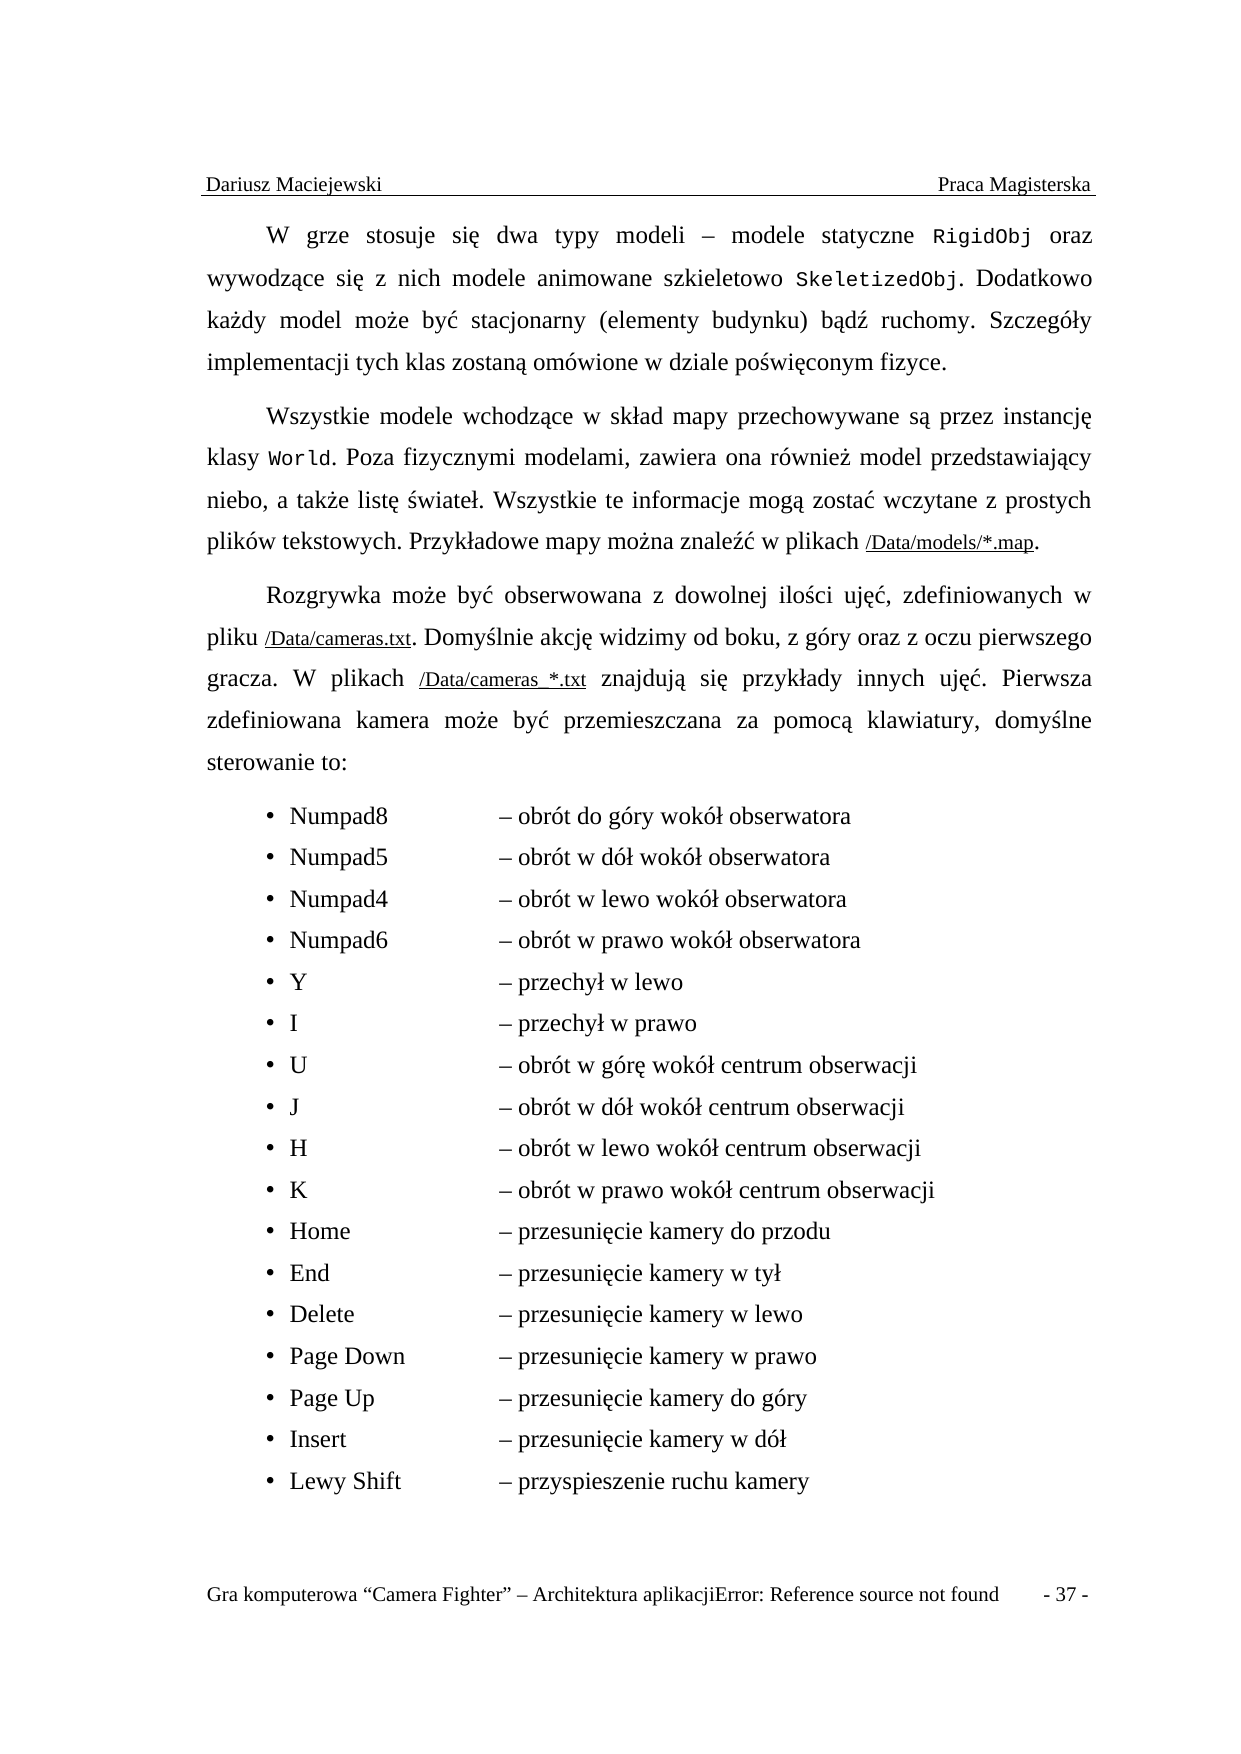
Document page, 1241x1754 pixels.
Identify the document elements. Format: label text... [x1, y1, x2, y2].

text W grze stosuje się dwa typy modeli – modele statyczne RigidObj oraz wywodzące się z nich modele animowane szkieletowo SkeletizedObj. Dodatkowo każdy model może być stacjonarny (elementy budynku) bądź ruchomy. Szczegóły implementacji tych klas zostaną omówione w dziale poświęconym fizyce. [207, 221, 1092, 376]
list Lewy Shift – przyspieszenie ruchu kamery [266, 1467, 1092, 1494]
list Numpad5 – obrót w dół wokół obserwatora [266, 843, 1092, 871]
list Numpad6 – obrót w prawo wokół obserwatora [266, 926, 1092, 954]
list Y – przechył w lewo [266, 968, 1092, 996]
list Page Up – przesunięcie kamery do góry [266, 1384, 1092, 1411]
list H – obrót w lewo wokół centrum obserwacji [266, 1134, 1092, 1162]
list K – obrót w prawo wokół centrum obserwacji [266, 1176, 1092, 1203]
text Wszystkie modele wchodzące w skład mapy przechowywane są przez instancję klasy World. Poza fizycznymi modelami, zawiera ona również model przedstawiający niebo, a także listę świateł. Wszystkie te informacje mogą zostać wczytane z prostych plików tekstowych. Przykładowe mapy można znaleźć w plikach /Data/models/*.map. [207, 402, 1092, 555]
list Home – przesunięcie kamery do przodu [266, 1217, 1092, 1245]
list J – obrót w dół wokół centrum obserwacji [266, 1093, 1092, 1120]
list Insert – przesunięcie kamery w dół [266, 1425, 1092, 1453]
list Page Down – przesunięcie kamery w prawo [266, 1342, 1092, 1370]
list Numpad8 – obrót do góry wokół obserwatora [266, 802, 1092, 829]
list I – przechył w prawo [266, 1009, 1092, 1037]
list Delete – przesunięcie kamery w lewo [266, 1301, 1092, 1328]
list End – przesunięcie kamery w tył [266, 1259, 1092, 1287]
text Rozgrywka może być obserwowana z dowolnej ilości ujęć, zdefiniowanych w pliku /Data/cameras.txt. Domyślnie akcję widzimy od boku, z góry oraz z oczu pierwszego gracza. W plikach /Data/cameras_*.txt znajdują się przykłady innych ujęć. Pierwsza zdefiniowana kamera może być przemieszczana za pomocą klawiatury, domyślne sterowanie to: [207, 581, 1092, 775]
list Numpad4 – obrót w lewo wokół obserwatora [266, 885, 1092, 913]
list U – obrót w górę wokół centrum obserwacji [266, 1051, 1092, 1079]
